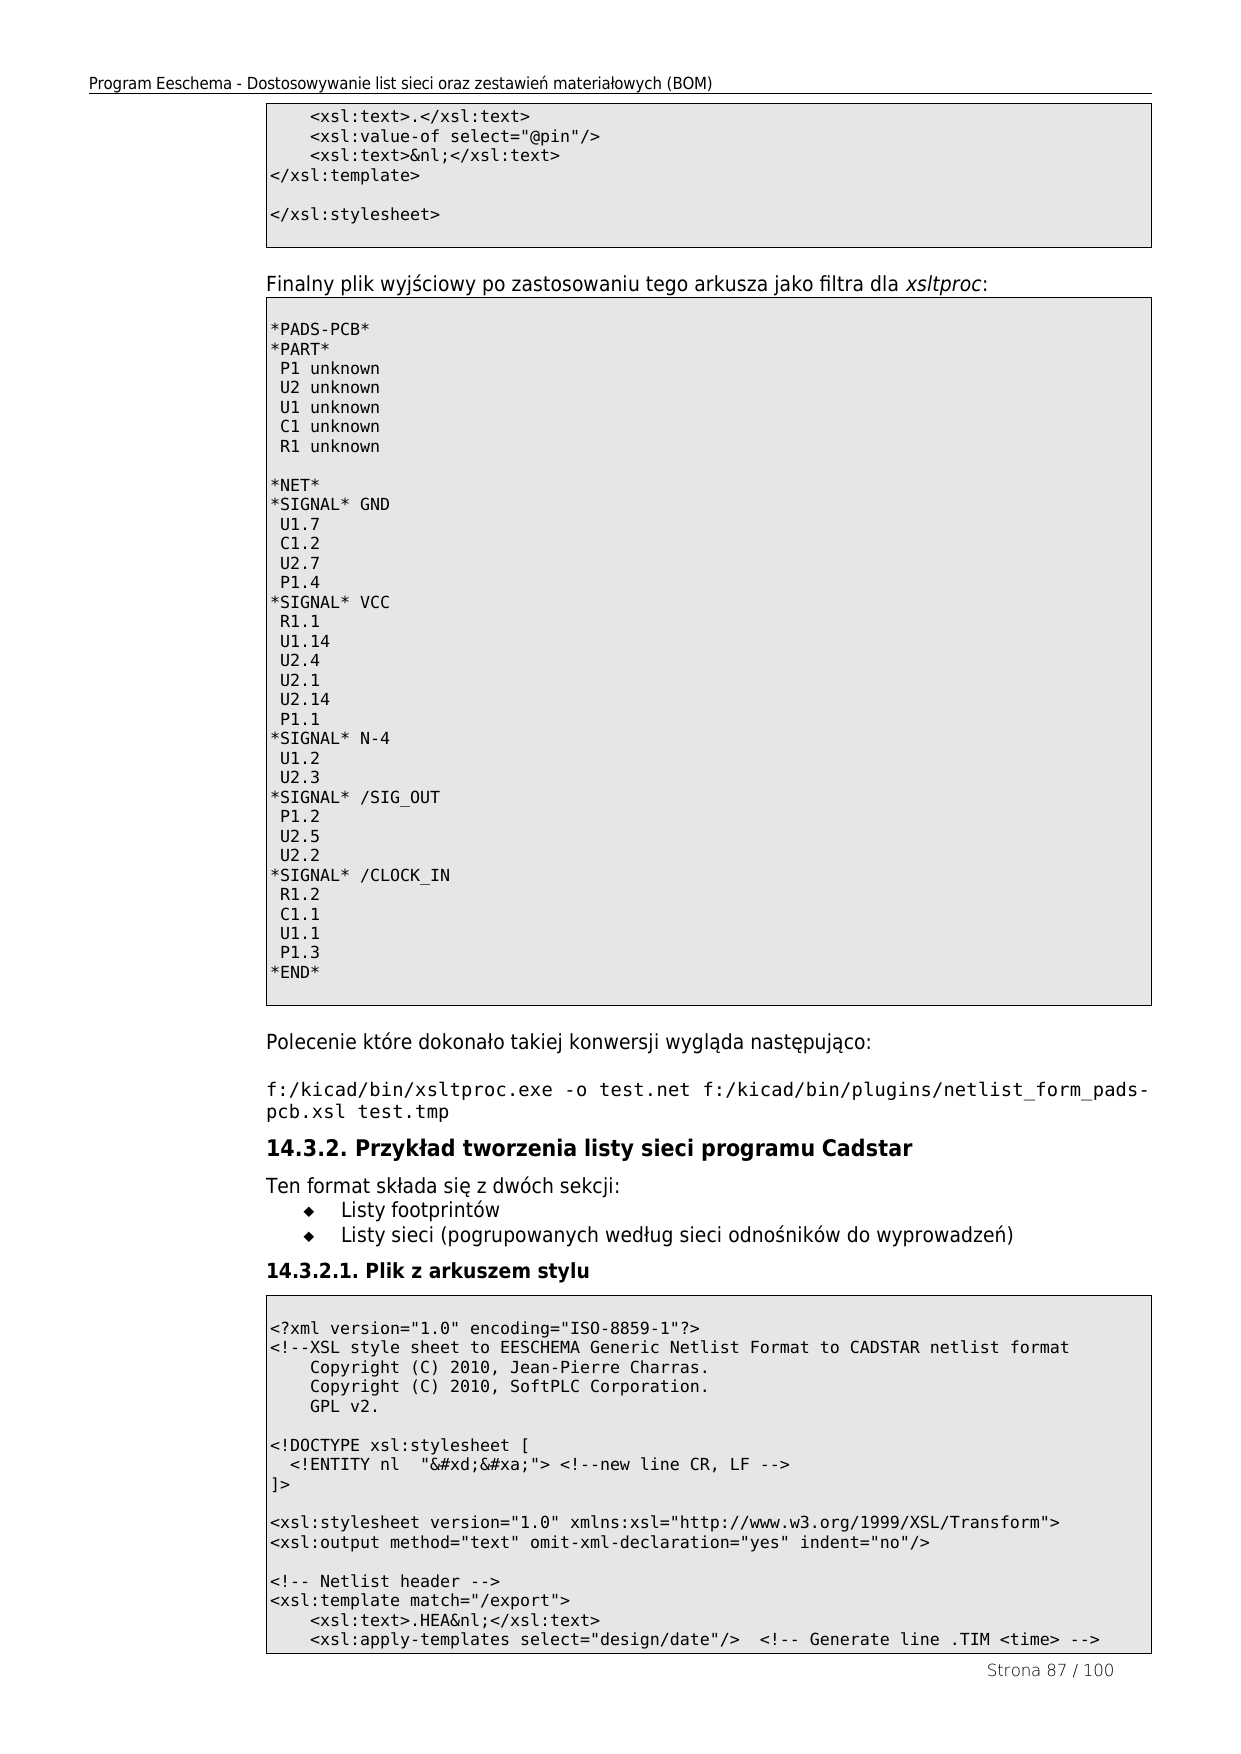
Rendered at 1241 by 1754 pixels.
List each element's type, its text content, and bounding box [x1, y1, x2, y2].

text Ten format składa się z dwóch sekcji: [266, 1174, 1152, 1198]
text *PADS-PCB* *PART* P1 unknown U2 unknown U1 unknown C1 unknown R1 unknown *NET* *SIGNAL* GND U1.7 C1.2 U2.7 P1.4 *SIGNAL* VCC R1.1 U1.14 U2.4 U2.1 U2.14 P1.1 *SIGNAL* N-4 U1.2 U2.3 *SIGNAL* /SIG_OUT P1.2 U2.5 U2.2 *SIGNAL* /CLOCK_IN R1.2 C1.1 U1.1 P1.3 [267, 316, 1151, 959]
subtitle Przykład tworzenia listy sieci programu Cadstar [266, 1135, 1152, 1162]
text </xsl:stylesheet> [267, 201, 1151, 220]
text <xsl:text>&nl;</xsl:text> [267, 142, 1151, 162]
text ]> [267, 1470, 1151, 1490]
text <xsl:output method="text" omit-xml-declaration="yes" indent="no"/> [267, 1529, 1151, 1548]
text <xsl:stylesheet version="1.0" xmlns:xsl="http://www.w3.org/1999/XSL/Transform"> [267, 1509, 1151, 1529]
list Listy sieci (pogrupowanych według sieci odnośników do wyprowadzeń) [303, 1223, 1152, 1247]
text <xsl:text>.</xsl:text> [267, 104, 1151, 123]
text <!-- Netlist header --> [267, 1568, 1151, 1587]
subtitle Plik z arkuszem stylu [266, 1259, 1152, 1283]
text <xsl:apply-templates select="design/date"/> <!-- Generate line .TIM <time> --> [267, 1626, 1151, 1653]
text <xsl:value-of select="@pin"/> [267, 123, 1151, 142]
text *END* [267, 959, 1151, 978]
text Copyright (C) 2010, SoftPLC Corporation. [267, 1373, 1151, 1392]
text <xsl:text>.HEA&nl;</xsl:text> [267, 1607, 1151, 1626]
text </xsl:template> [267, 162, 1151, 181]
text Polecenie które dokonało takiej konwersji wygląda następująco: [266, 1030, 1152, 1055]
list Listy footprintów [303, 1198, 1152, 1223]
text f:/kicad/bin/xsltproc.exe -o test.net f:/kicad/bin/plugins/netlist_form_pads-pcb.xsl test.tmp [266, 1079, 1152, 1123]
text Copyright (C) 2010, Jean-Pierre Charras. [267, 1353, 1151, 1373]
text <xsl:template match="/export"> [267, 1587, 1151, 1607]
text <!ENTITY nl "&#xd;&#xa;"> <!--new line CR, LF --> [267, 1451, 1151, 1470]
text <!--XSL style sheet to EESCHEMA Generic Netlist Format to CADSTAR netlist format [267, 1334, 1151, 1353]
text <!DOCTYPE xsl:stylesheet [ [267, 1431, 1151, 1451]
text GPL v2. [267, 1392, 1151, 1412]
text <?xml version="1.0" encoding="ISO-8859-1"?> [267, 1314, 1151, 1334]
text Finalny plik wyjściowy po zastosowaniu tego arkusza jako filtra dla xsltproc: [266, 272, 1152, 297]
